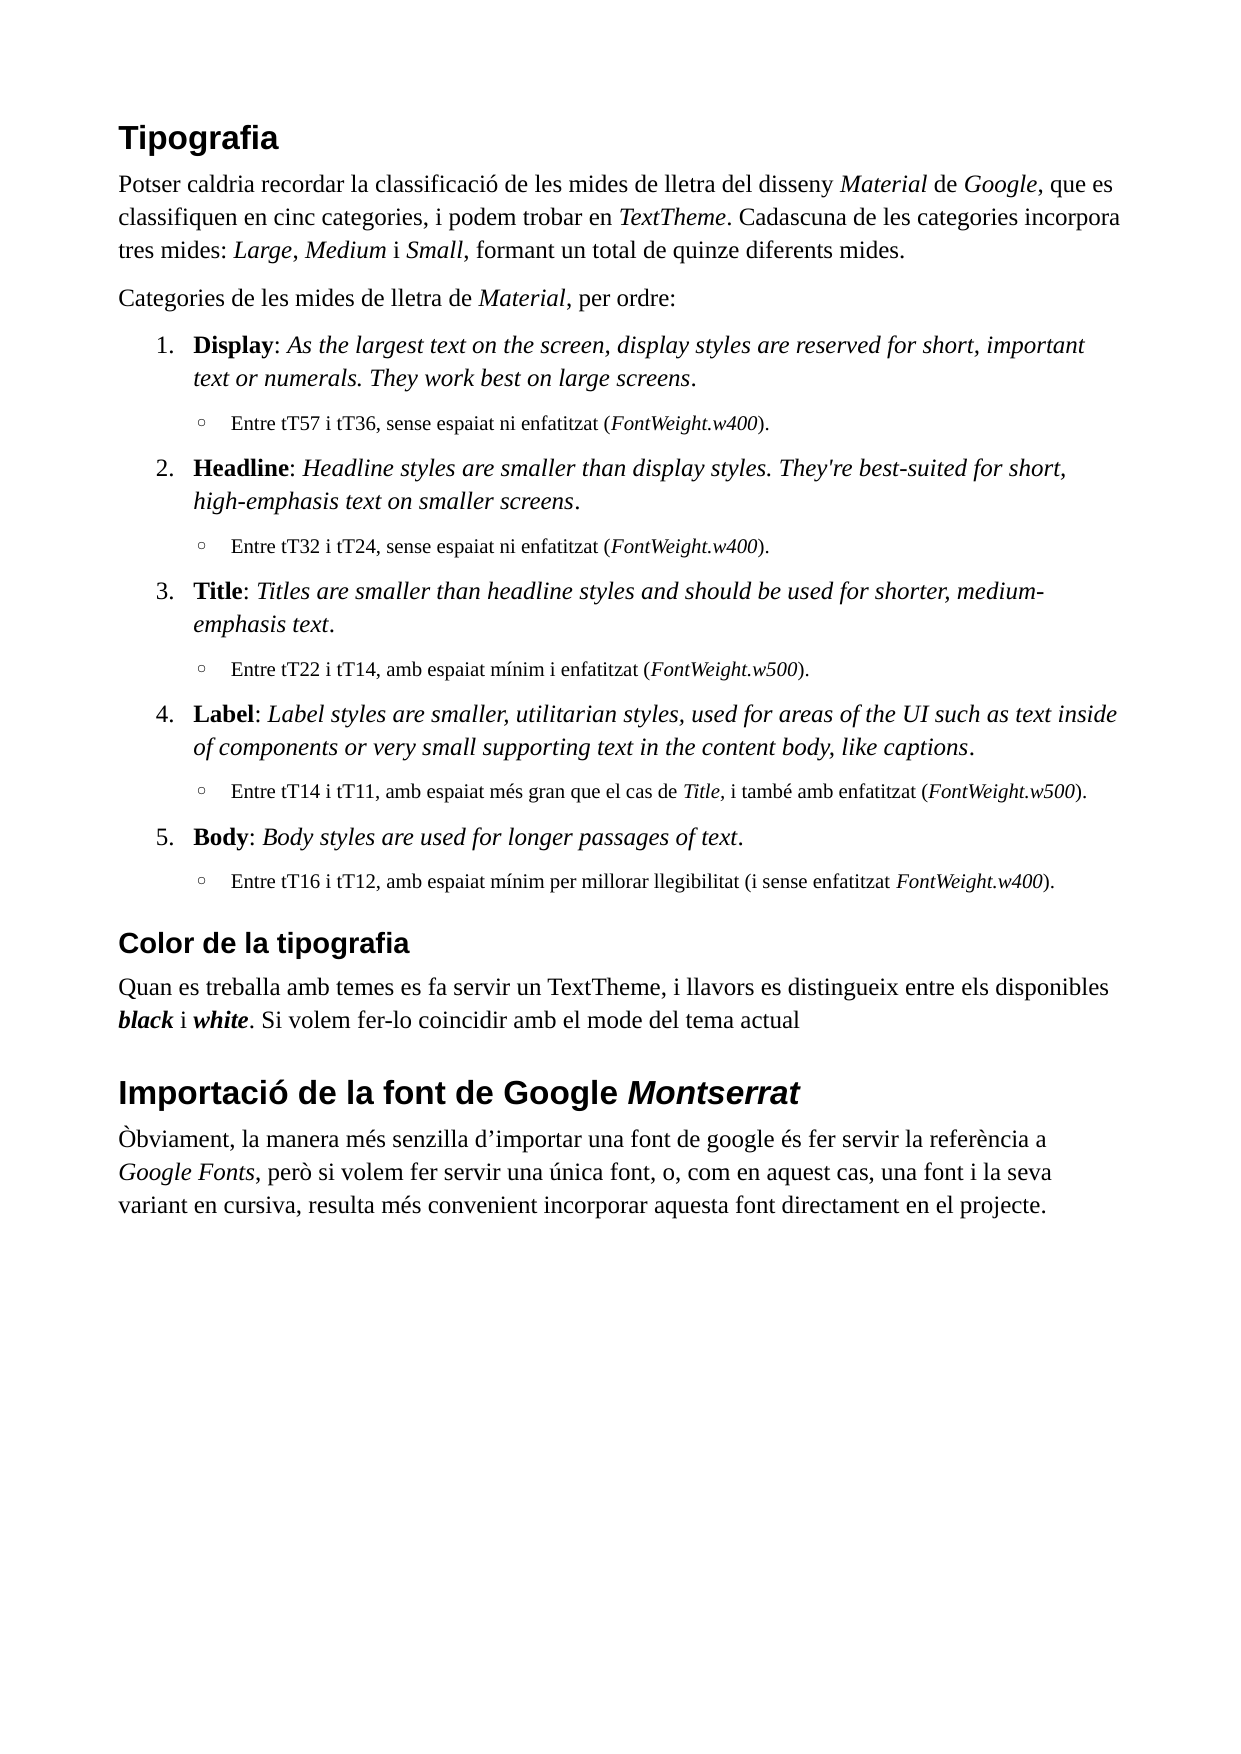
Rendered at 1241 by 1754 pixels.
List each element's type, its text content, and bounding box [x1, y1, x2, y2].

subtitle Tipografia [118, 118, 1122, 157]
list Title: Titles are smaller than headline styles and should be used for shorter, medium-emphasis text. [156, 576, 1122, 638]
list Entre tT22 i tT14, amb espaiat mínim i enfatitzat (FontWeight.w500). [193, 657, 1122, 681]
text Categories de les mides de lletra de Material, per ordre: [118, 283, 1122, 311]
list Entre tT32 i tT24, sense espaiat ni enfatitzat (FontWeight.w400). [193, 534, 1122, 558]
list Entre tT16 i tT12, amb espaiat mínim per millorar llegibilitat (i sense enfatitzat FontWeight.w400). [193, 869, 1122, 893]
subtitle Color de la tipografia [118, 926, 1122, 959]
subtitle Importació de la font de Google Montserrat [118, 1073, 1122, 1112]
list Entre tT57 i tT36, sense espaiat ni enfatitzat (FontWeight.w400). [193, 411, 1122, 435]
text Òbviament, la manera més senzilla d’importar una font de google és fer servir la referència a Google Fonts, però si volem fer servir una única font, o, com en aquest cas, una font i la seva variant en cursiva, resulta més convenient incorporar aquesta font directament en el projecte. [118, 1124, 1122, 1219]
list Entre tT14 i tT11, amb espaiat més gran que el cas de Title, i també amb enfatitzat (FontWeight.w500). [193, 779, 1122, 803]
list Body: Body styles are used for longer passages of text. [156, 822, 1122, 850]
list Label: Label styles are smaller, utilitarian styles, used for areas of the UI such as text inside of components or very small supporting text in the content body, like captions. [156, 699, 1122, 761]
text Potser caldria recordar la classificació de les mides de lletra del disseny Material de Google, que es classifiquen en cinc categories, i podem trobar en TextTheme. Cadascuna de les categories incorpora tres mides: Large, Medium i Small, formant un total de quinze diferents mides. [118, 169, 1122, 264]
text Quan es treballa amb temes es fa servir un TextTheme, i llavors es distingueix entre els disponibles black i white. Si volem fer-lo coincidir amb el mode del tema actual [118, 972, 1122, 1034]
list Headline: Headline styles are smaller than display styles. They're best-suited for short, high-emphasis text on smaller screens. [156, 453, 1122, 515]
list Display: As the largest text on the screen, display styles are reserved for short, important text or numerals. They work best on large screens. [156, 330, 1122, 392]
